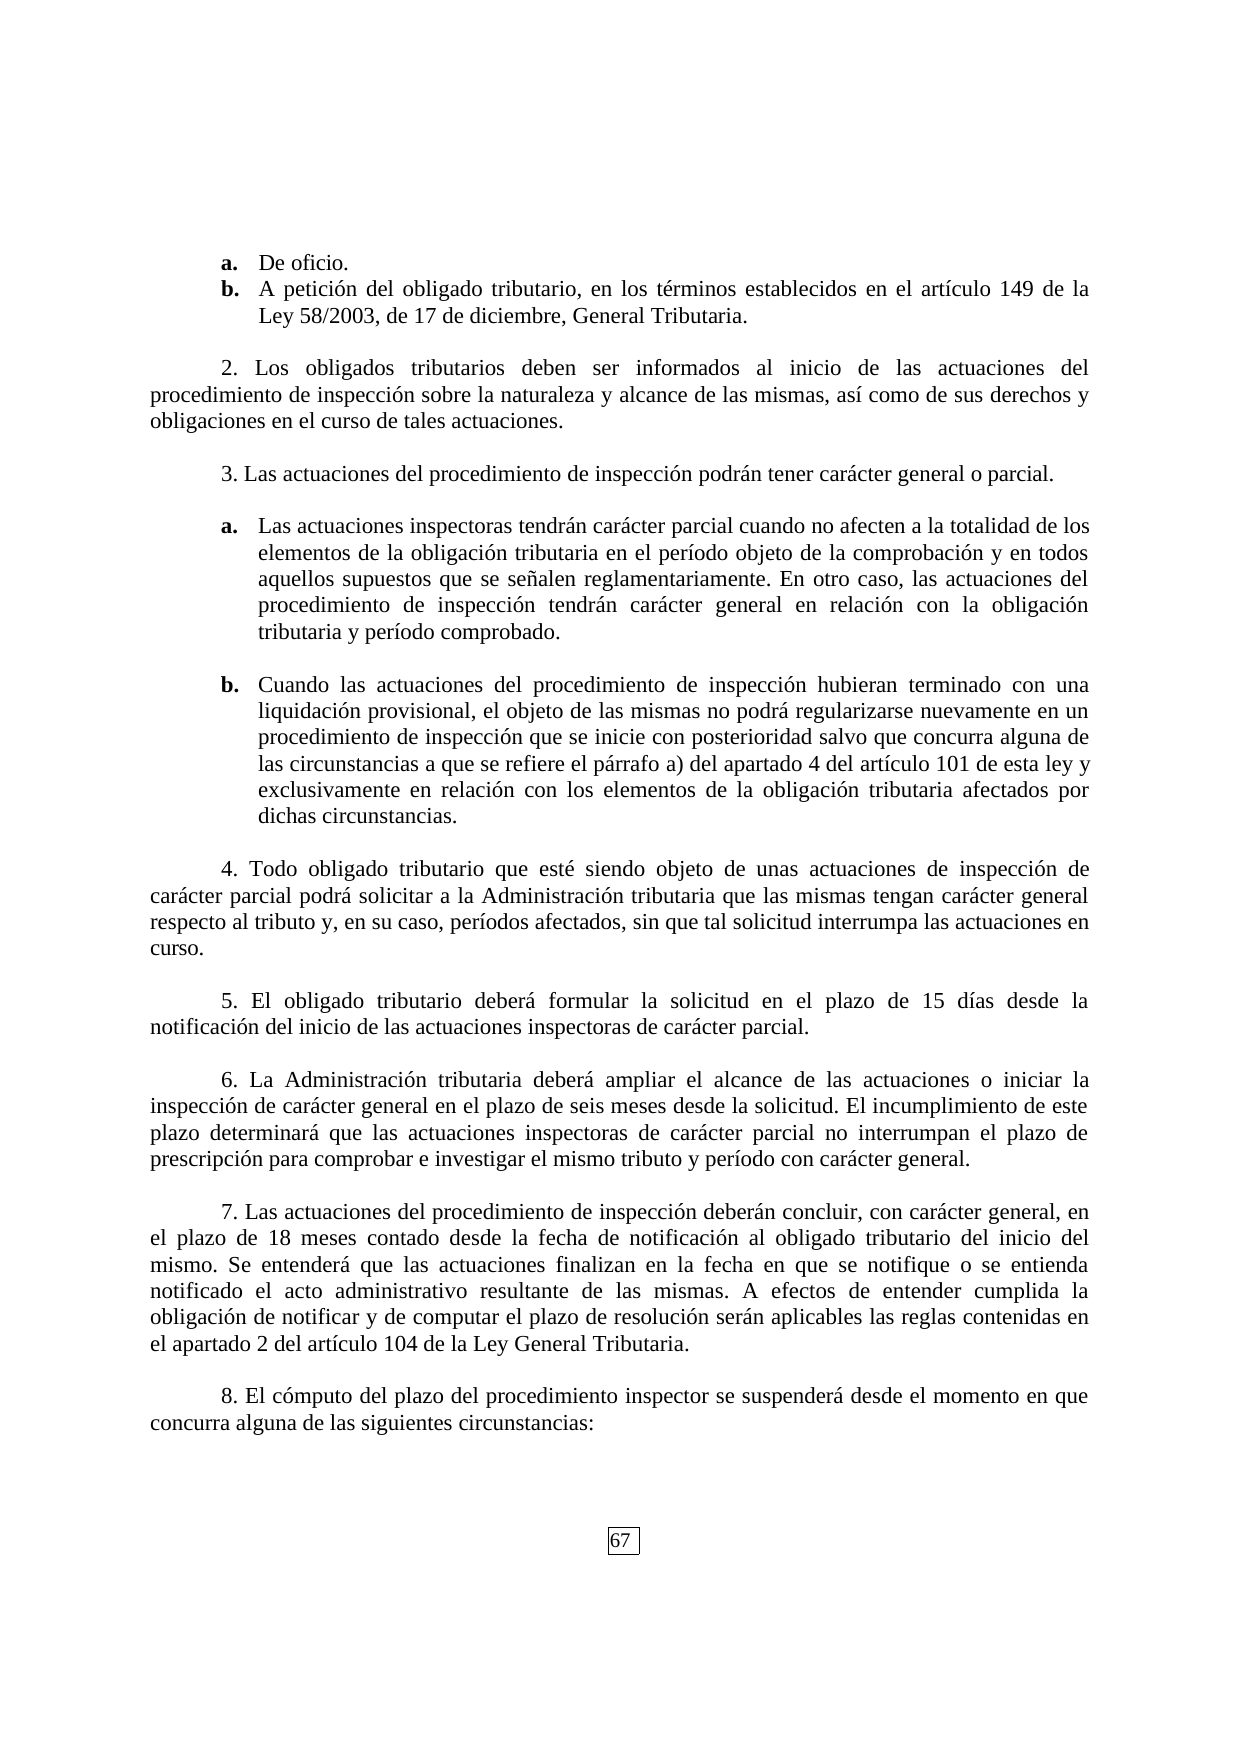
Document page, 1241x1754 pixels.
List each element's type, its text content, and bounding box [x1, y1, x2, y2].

list De oficio. [221, 249, 1103, 275]
list Todo obligado tributario que esté siendo objeto de unas actuaciones de inspección de carácter parcial podrá solicitar a la Administración tributaria que las mismas tengan carácter general respecto al tributo y, en su caso, períodos afectados, sin que tal solicitud interrumpa las actuaciones en curso. [150, 855, 1091, 961]
list Las actuaciones del procedimiento de inspección deberán concluir, con carácter general, en el plazo de 18 meses contado desde la fecha de notificación al obligado tributario del inicio del mismo. Se entenderá que las actuaciones finalizan en la fecha en que se notifique o se entienda notificado el acto administrativo resultante de las mismas. A efectos de entender cumplida la obligación de notificar y de computar el plazo de resolución serán aplicables las reglas contenidas en el apartado 2 del artículo 104 de la Ley General Tributaria. [150, 1198, 1091, 1356]
list Las actuaciones inspectoras tendrán carácter parcial cuando no afecten a la totalidad de los elementos de la obligación tributaria en el período objeto de la comprobación y en todos aquellos supuestos que se señalen reglamentariamente. En otro caso, las actuaciones del procedimiento de inspección tendrán carácter general en relación con la obligación tributaria y período comprobado. [221, 512, 1090, 644]
list El obligado tributario deberá formular la solicitud en el plazo de 15 días desde la notificación del inicio de las actuaciones inspectoras de carácter parcial. [150, 987, 1091, 1040]
list Cuando las actuaciones del procedimiento de inspección hubieran terminado con una liquidación provisional, el objeto de las mismas no podrá regularizarse nuevamente en un procedimiento de inspección que se inicie con posterioridad salvo que concurra alguna de las circunstancias a que se refiere el párrafo a) del apartado 4 del artículo 101 de esta ley y exclusivamente en relación con los elementos de la obligación tributaria afectados por dichas circunstancias. [221, 671, 1091, 829]
list La Administración tributaria deberá ampliar el alcance de las actuaciones o iniciar la inspección de carácter general en el plazo de seis meses desde la solicitud. El incumplimiento de este plazo determinará que las actuaciones inspectoras de carácter parcial no interrumpan el plazo de prescripción para comprobar e investigar el mismo tributo y período con carácter general. [150, 1066, 1091, 1172]
list Los obligados tributarios deben ser informados al inicio de las actuaciones del procedimiento de inspección sobre la naturaleza y alcance de las mismas, así como de sus derechos y obligaciones en el curso de tales actuaciones. [150, 354, 1091, 433]
list A petición del obligado tributario, en los términos establecidos en el artículo 149 de la Ley 58/2003, de 17 de diciembre, General Tributaria. [221, 275, 1090, 328]
list Las actuaciones del procedimiento de inspección podrán tener carácter general o parcial. [221, 460, 1103, 486]
list El cómputo del plazo del procedimiento inspector se suspenderá desde el momento en que concurra alguna de las siguientes circunstancias: [150, 1382, 1091, 1435]
